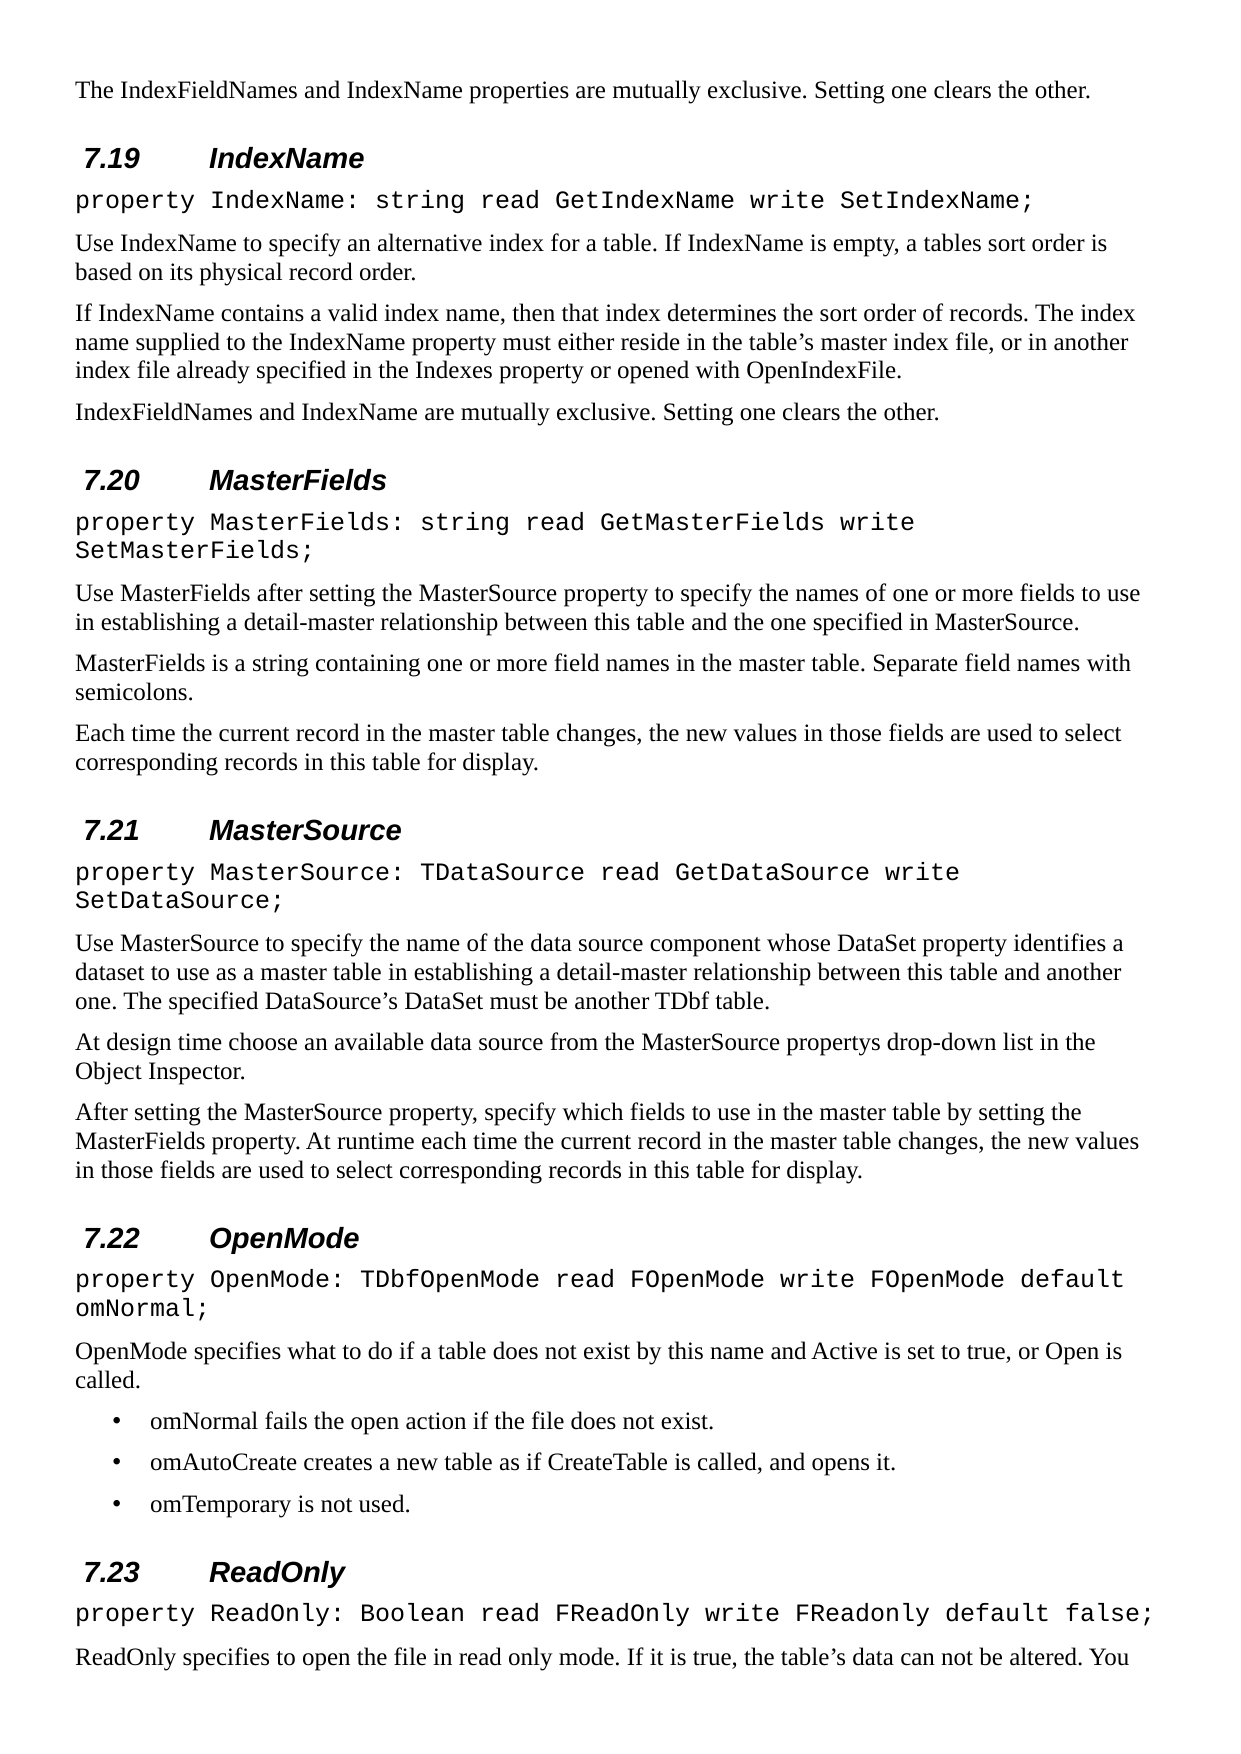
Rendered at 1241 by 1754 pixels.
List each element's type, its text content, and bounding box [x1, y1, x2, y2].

text Use MasterFields after setting the MasterSource property to specify the names of one or more fields to use in establishing a detail-master relationship between this table and the one specified in MasterSource. [75, 578, 1165, 636]
text property MasterFields: string read GetMasterFields write SetMasterFields; [75, 509, 1165, 566]
subtitle IndexName [75, 141, 1165, 175]
text MasterFields is a string containing one or more field names in the master table. Separate field names with semicolons. [75, 648, 1165, 706]
text Use IndexName to specify an alternative index for a table. If IndexName is empty, a tables sort order is based on its physical record order. [75, 228, 1165, 286]
text Each time the current record in the master table changes, the new values in those fields are used to select corresponding records in this table for display. [75, 718, 1165, 776]
text property ReadOnly: Boolean read FReadOnly write FReadonly default false; [75, 1601, 1165, 1629]
text After setting the MasterSource property, specify which fields to use in the master table by setting the MasterFields property. At runtime each time the current record in the master table changes, the new values in those fields are used to select corresponding records in this table for display. [75, 1097, 1165, 1183]
text IndexFieldNames and IndexName are mutually exclusive. Setting one clears the other. [75, 397, 1165, 426]
list omTemporary is not used. [112, 1489, 1165, 1517]
text property MasterSource: TDataSource read GetDataSource write SetDataSource; [75, 859, 1165, 916]
text If IndexName contains a valid index name, then that index determines the sort order of records. The index name supplied to the IndexName property must either reside in the table’s master index file, or in another index file already specified in the Indexes property or opened with OpenIndexFile. [75, 298, 1165, 384]
subtitle MasterSource [75, 813, 1165, 847]
text property IndexName: string read GetIndexName write SetIndexName; [75, 187, 1165, 216]
text property OpenMode: TDbfOpenMode read FOpenMode write FOpenMode default omNormal; [75, 1267, 1165, 1324]
subtitle ReadOnly [75, 1555, 1165, 1588]
text OpenMode specifies what to do if a table does not exist by this name and Active is set to true, or Open is called. [75, 1336, 1165, 1394]
subtitle MasterFields [75, 463, 1165, 497]
list omNormal fails the open action if the file does not exist. [112, 1406, 1165, 1435]
list omAutoCreate creates a new table as if CreateTable is called, and opens it. [112, 1447, 1165, 1476]
subtitle OpenMode [75, 1221, 1165, 1254]
text The IndexFieldNames and IndexName properties are mutually exclusive. Setting one clears the other. [75, 75, 1165, 104]
text Use MasterSource to specify the name of the data source component whose DataSet property identifies a dataset to use as a master table in establishing a detail-master relationship between this table and another one. The specified DataSource’s DataSet must be another TDbf table. [75, 928, 1165, 1015]
text ReadOnly specifies to open the file in read only mode. If it is true, the table’s data can not be altered. You [75, 1642, 1165, 1671]
text At design time choose an available data source from the MasterSource propertys drop-down list in the Object Inspector. [75, 1027, 1165, 1085]
